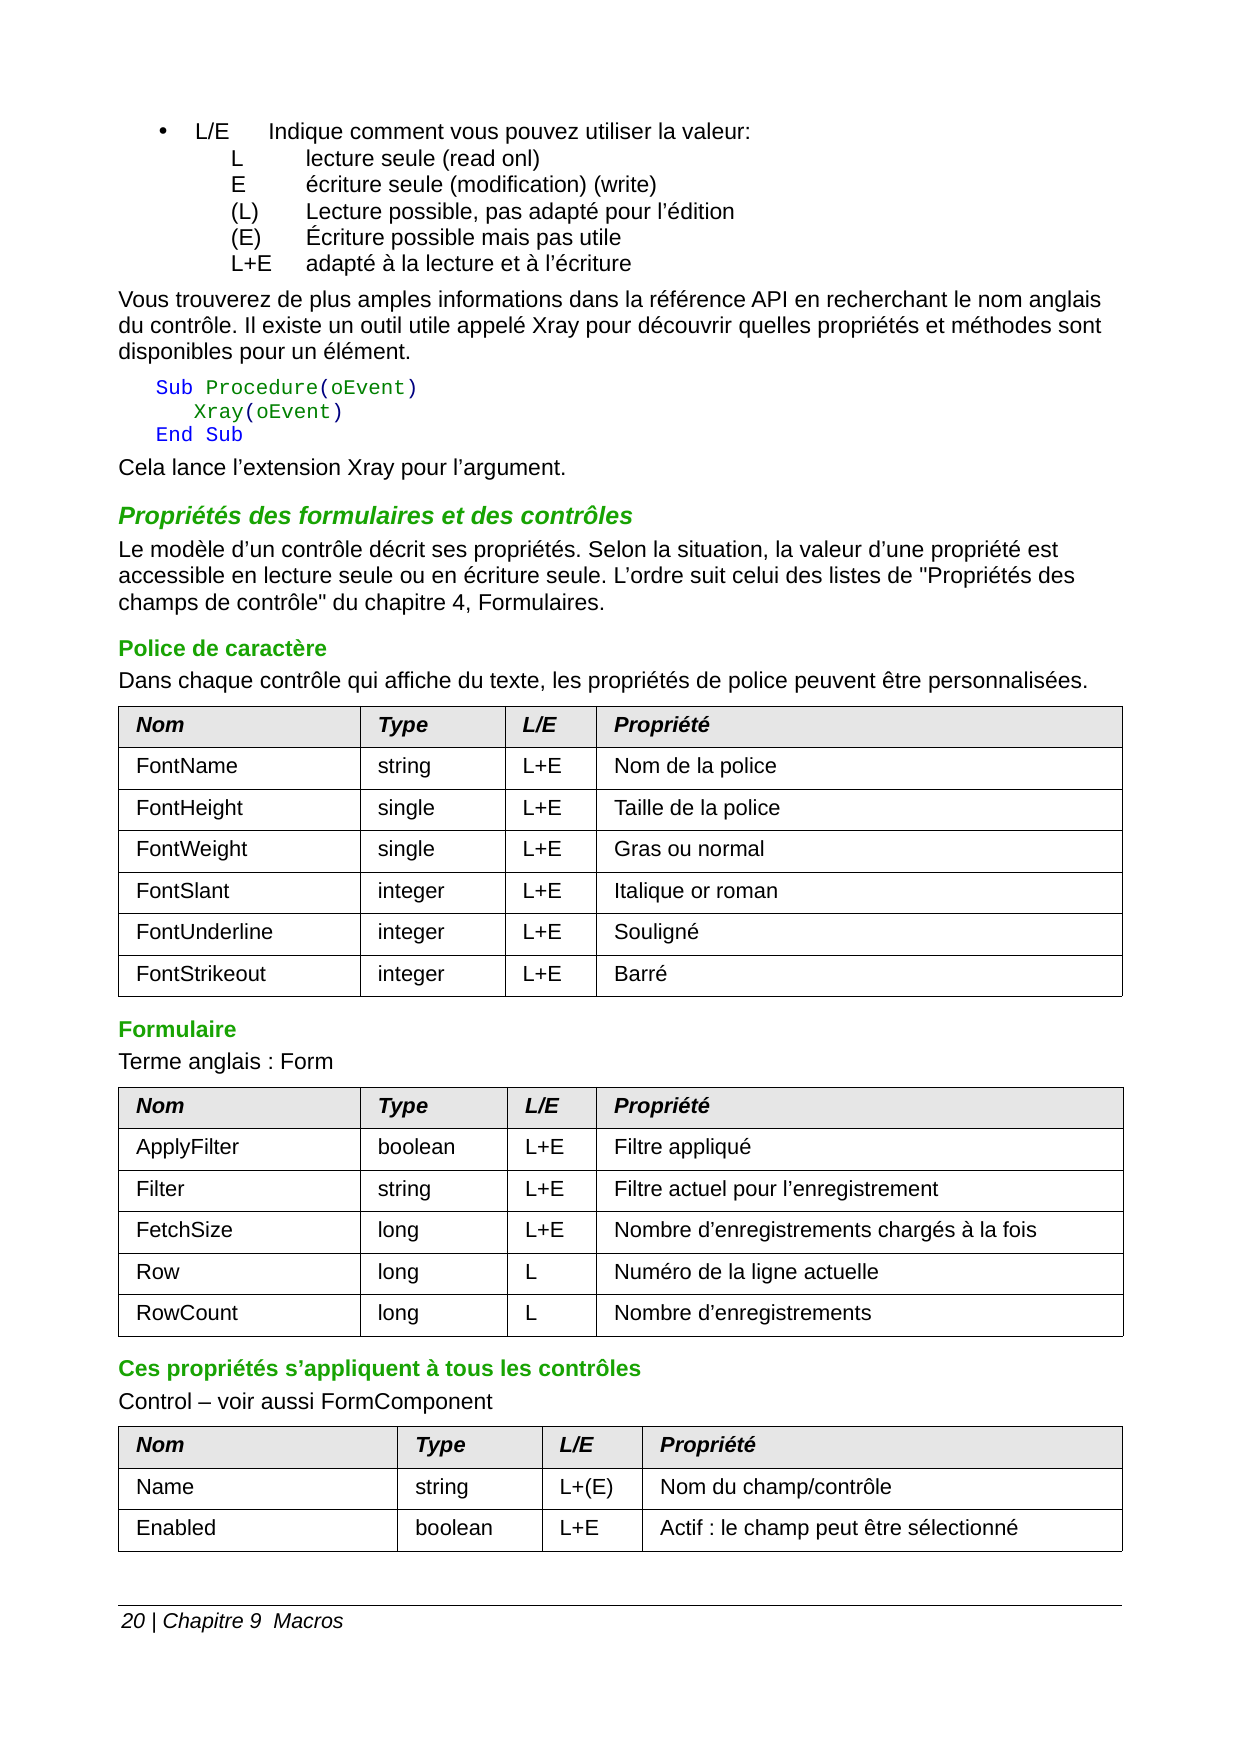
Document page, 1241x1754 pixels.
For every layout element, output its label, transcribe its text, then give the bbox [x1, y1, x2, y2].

table_cell L+E [543, 1510, 642, 1551]
table_header L/E [543, 1427, 642, 1468]
table_cell integer [361, 873, 505, 913]
table_header Nom [119, 1427, 397, 1468]
table_cell L+E [506, 914, 596, 954]
table_cell L [508, 1295, 596, 1336]
table_cell Nombre d’enregistrements [597, 1295, 1123, 1336]
table_cell string [398, 1469, 542, 1509]
table_cell Name [119, 1469, 397, 1509]
table_cell L+E [506, 831, 596, 872]
table_cell Numéro de la ligne actuelle [597, 1254, 1123, 1294]
table_cell L+E [508, 1129, 596, 1170]
text Terme anglais : Form [118, 1048, 1122, 1074]
text Vous trouverez de plus amples informations dans la référence API en recherchant le nom anglais du contrôle. Il existe un outil utile appelé Xray pour découvrir quelles propriétés et méthodes sont disponibles pour un élément. [118, 286, 1122, 365]
table_header L/E [506, 707, 596, 747]
subtitle Ces propriétés s’appliquent à tous les contrôles [118, 1355, 1122, 1382]
table_cell FontSlant [119, 873, 360, 913]
table_cell L+E [506, 873, 596, 913]
table_header Type [361, 1088, 507, 1128]
table_cell L+E [508, 1171, 596, 1211]
table_cell RowCount [119, 1295, 360, 1336]
table_cell Italique or roman [597, 873, 1122, 913]
text Cela lance l’extension Xray pour l’argument. [118, 454, 1122, 481]
table_cell Taille de la police [597, 790, 1122, 830]
table_cell boolean [398, 1510, 542, 1551]
table_cell Souligné [597, 914, 1122, 954]
table_cell long [361, 1254, 507, 1294]
table_cell L [508, 1254, 596, 1294]
table_header Type [398, 1427, 542, 1468]
table_header Type [361, 707, 505, 747]
text End Sub [156, 424, 1122, 448]
table_cell L+E [506, 956, 596, 996]
table_header L/E [508, 1088, 596, 1128]
table_header Propriété [597, 707, 1122, 747]
table_cell Gras ou normal [597, 831, 1122, 872]
table_cell L+E [506, 748, 596, 789]
table_cell Filter [119, 1171, 360, 1211]
table_cell L+E [506, 790, 596, 830]
subtitle Formulaire [118, 1016, 1122, 1042]
table_cell boolean [361, 1129, 507, 1170]
text Le modèle d’un contrôle décrit ses propriétés. Selon la situation, la valeur d’une propriété est accessible en lecture seule ou en écriture seule. L’ordre suit celui des listes de "Propriétés des champs de contrôle" du chapitre 4, Formulaires. [118, 536, 1122, 615]
table_cell FetchSize [119, 1212, 360, 1253]
table_cell Nombre d’enregistrements chargés à la fois [597, 1212, 1123, 1253]
list L/E Indique comment vous pouvez utiliser la valeur: L lecture seule (read onl) E écriture seule (modification) (write) (L) Lecture possible, pas adapté pour l’édition (E) Écriture possible mais pas utile L+E adapté à la lecture et à l’écriture [156, 118, 1122, 277]
table_header Nom [119, 707, 360, 747]
table_cell Actif : le champ peut être sélectionné [643, 1510, 1122, 1551]
text Control – voir aussi FormComponent [118, 1388, 1122, 1414]
text Dans chaque contrôle qui affiche du texte, les propriétés de police peuvent être personnalisées. [118, 667, 1122, 693]
table_header Nom [119, 1088, 360, 1128]
table_cell L+(E) [543, 1469, 642, 1509]
table_cell FontName [119, 748, 360, 789]
table_cell long [361, 1295, 507, 1336]
table_cell Enabled [119, 1510, 397, 1551]
table_cell FontStrikeout [119, 956, 360, 996]
table_cell Barré [597, 956, 1122, 996]
table_cell FontWeight [119, 831, 360, 872]
table_cell long [361, 1212, 507, 1253]
table_cell string [361, 1171, 507, 1211]
table_cell FontUnderline [119, 914, 360, 954]
table_cell L+E [508, 1212, 596, 1253]
table_cell ApplyFilter [119, 1129, 360, 1170]
text Sub Procedure(oEvent) [156, 377, 1122, 401]
subtitle Police de caractère [118, 634, 1122, 661]
text Xray(oEvent) [156, 401, 1122, 424]
table_cell Filtre actuel pour l’enregistrement [597, 1171, 1123, 1211]
table_header Propriété [597, 1088, 1123, 1128]
table_cell single [361, 790, 505, 830]
table_header Propriété [643, 1427, 1122, 1468]
table_cell Filtre appliqué [597, 1129, 1123, 1170]
table_cell string [361, 748, 505, 789]
table_cell FontHeight [119, 790, 360, 830]
table_cell Nom de la police [597, 748, 1122, 789]
table_cell single [361, 831, 505, 872]
table_cell integer [361, 956, 505, 996]
table_cell Nom du champ/contrôle [643, 1469, 1122, 1509]
table_cell integer [361, 914, 505, 954]
subtitle Propriétés des formulaires et des contrôles [118, 501, 1122, 530]
table_cell Row [119, 1254, 360, 1294]
